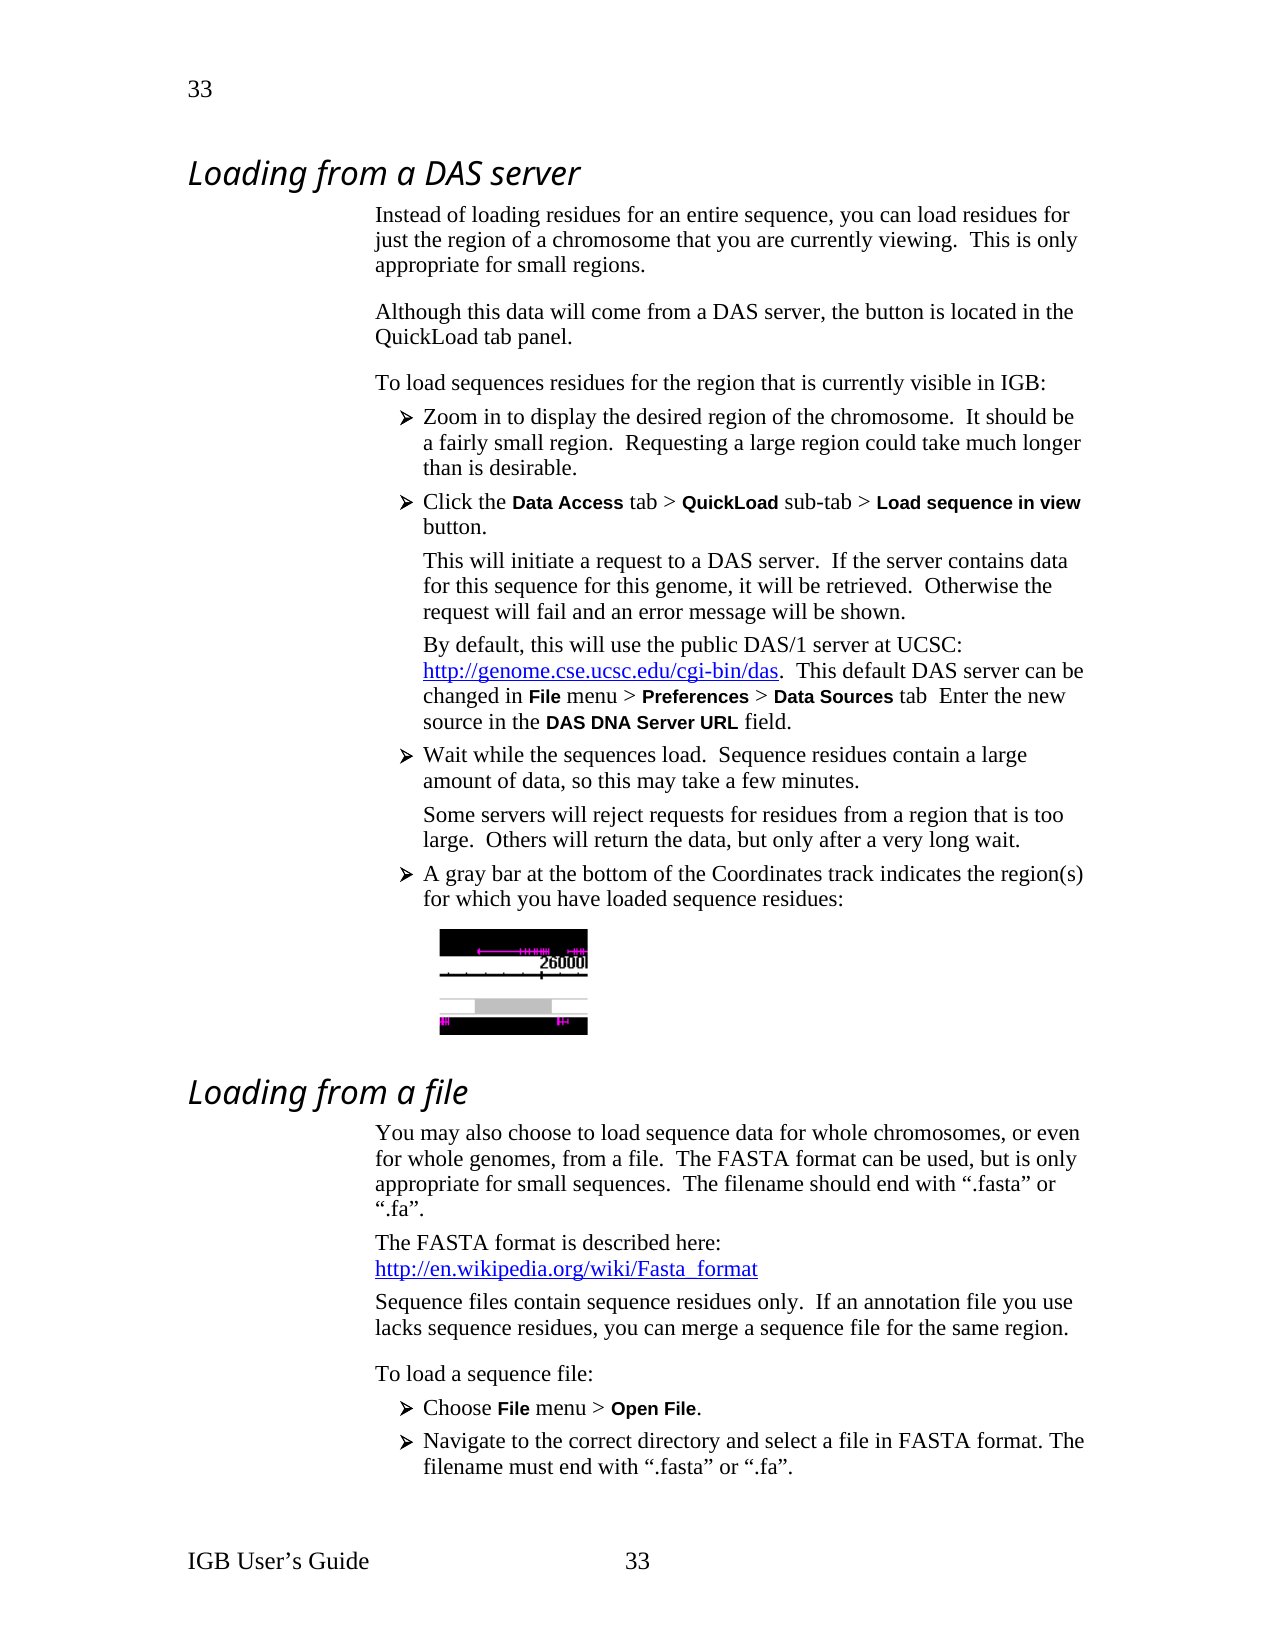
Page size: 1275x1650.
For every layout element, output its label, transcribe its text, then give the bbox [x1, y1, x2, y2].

subtitle Loading from a DAS server [187, 150, 1087, 195]
list Zoom in to display the desired region of the chromosome. It should be a fairly small region. Requesting a large region could take much longer than is desirable. [399, 404, 1087, 480]
list Wait while the sequences load. Sequence residues contain a large amount of data, so this may take a few minutes. [399, 742, 1087, 793]
text Although this data will come from a DAS server, the button is located in the QuickLoad tab panel. [375, 299, 1087, 349]
text Instead of loading residues for an entire sequence, you can load residues for just the region of a chromosome that you are currently viewing. This is only appropriate for small regions. [375, 202, 1087, 278]
subtitle Loading from a file [187, 1068, 1087, 1114]
list Navigate to the correct directory and select a file in FASTA format. The filename must end with “.fasta” or “.fa”. [399, 1428, 1087, 1479]
text The FASTA format is described here: http://en.wikipedia.org/wiki/Fasta_format [375, 1230, 1087, 1281]
list A gray bar at the bottom of the Coordinates track indicates the region(s) for which you have loaded sequence residues: [399, 861, 1087, 912]
list Choose File menu > Open File. [399, 1395, 1087, 1420]
text You may also choose to load sequence data for whole chromosomes, or even for whole genomes, from a file. The FASTA format can be used, but is only appropriate for small sequences. The filename should end with “.fasta” or “.fa”. [375, 1120, 1087, 1222]
list Click the Data Access tab > QuickLoad sub-tab > Load sequence in view button. [399, 489, 1087, 539]
picture [439, 929, 588, 1035]
list This will initiate a request to a DAS server. If the server contains data for this sequence for this genome, it will be retrieved. Otherwise the request will fail and an error message will be shown. [399, 548, 1087, 624]
text Sequence files contain sequence residues only. If an annotation file you use lacks sequence residues, you can merge a sequence file for the same region. [375, 1289, 1087, 1340]
list Some servers will reject requests for residues from a region that is too large. Others will return the data, but only after a very long wait. [399, 802, 1087, 852]
list By default, this will use the public DAS/1 server at UCSC: http://genome.cse.ucsc.edu/cgi-bin/das. This default DAS server can be changed in File menu > Preferences > Data Sources tab Enter the new source in the DAS DNA Server URL field. [399, 632, 1087, 734]
text To load sequences residues for the region that is currently visible in IGB: [375, 370, 1087, 396]
text To load a sequence file: [375, 1361, 1087, 1386]
